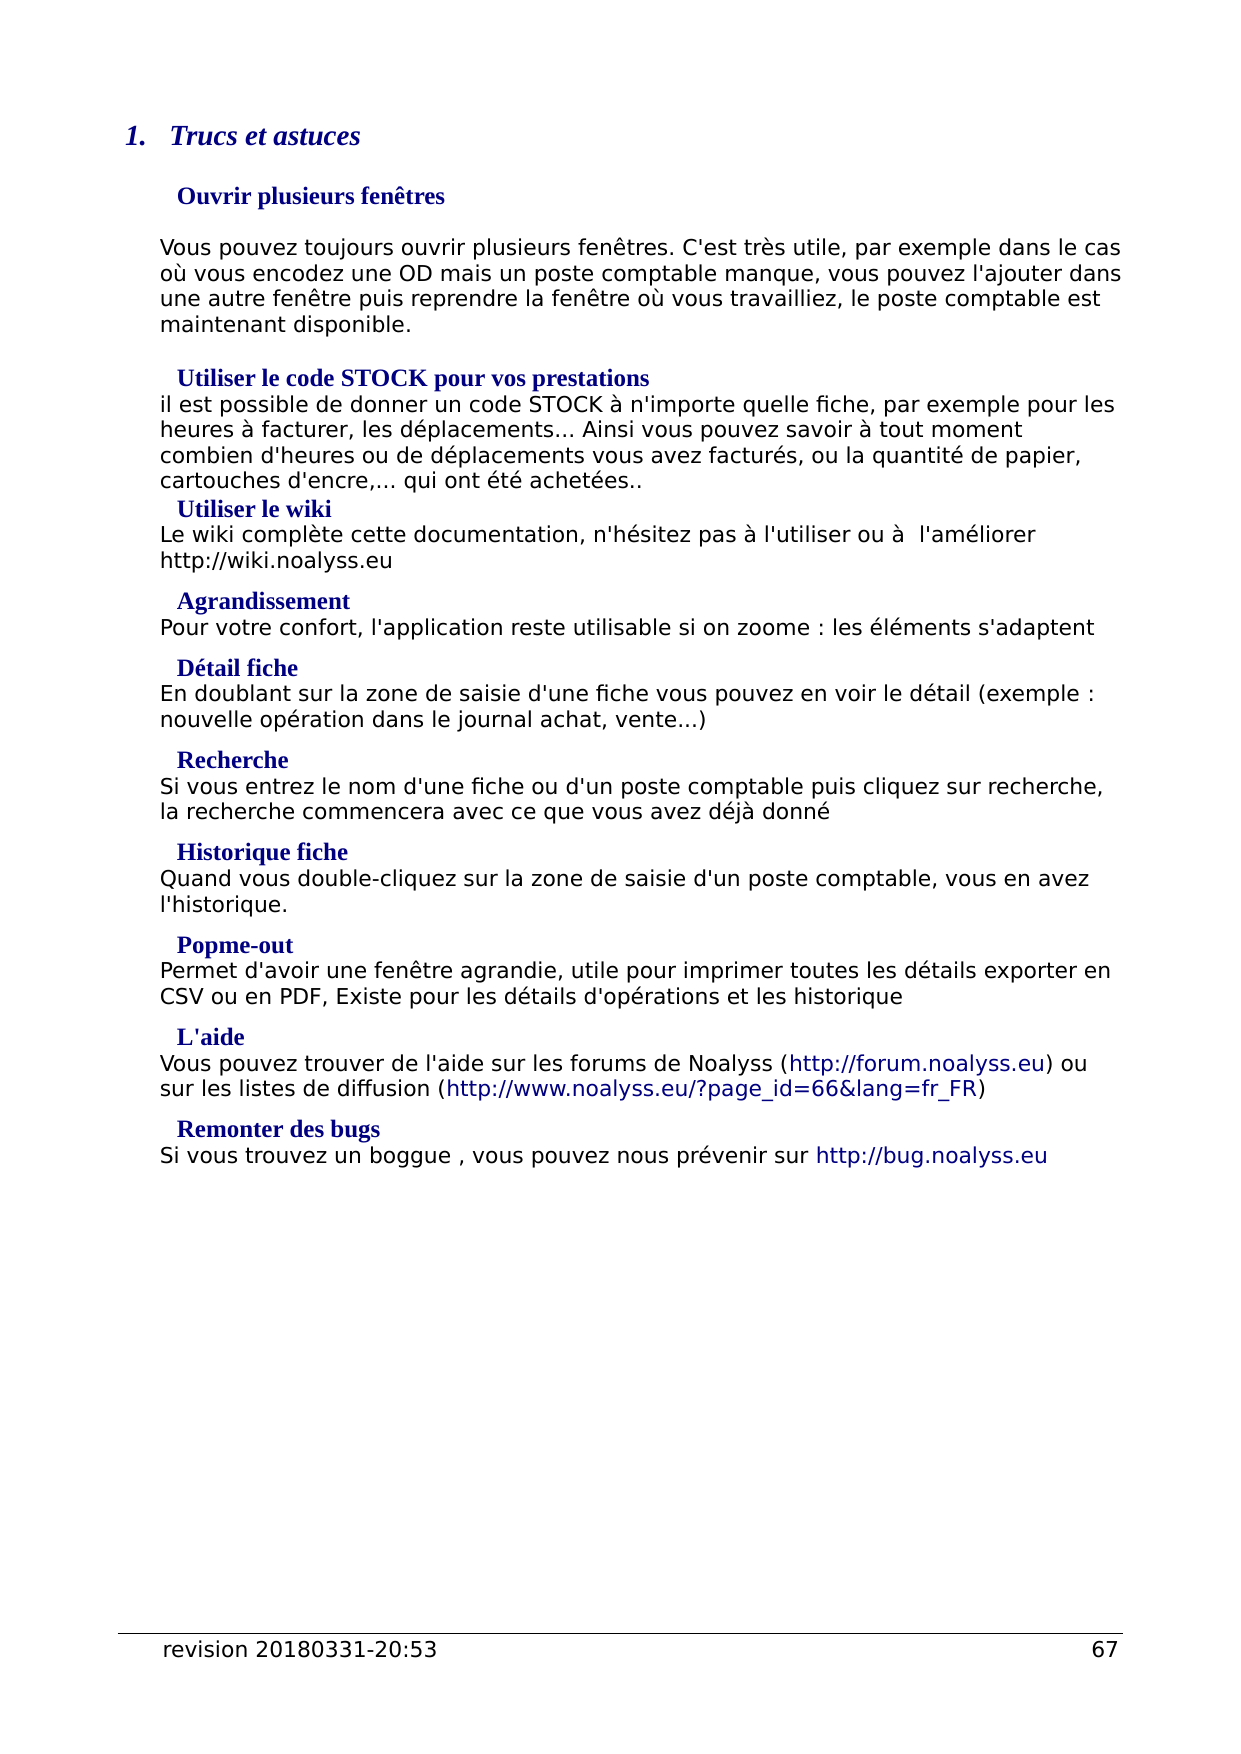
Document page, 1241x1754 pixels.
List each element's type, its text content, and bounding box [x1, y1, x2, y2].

subtitle L'aide [177, 1022, 1123, 1051]
subtitle Ouvrir plusieurs fenêtres [177, 181, 1123, 210]
text Permet d'avoir une fenêtre agrandie, utile pour imprimer toutes les détails exporter en CSV ou en PDF, Existe pour les détails d'opérations et les historique [159, 958, 1123, 1009]
subtitle Détail fiche [177, 653, 1123, 682]
subtitle Trucs et astuces [117, 118, 1123, 152]
text Vous pouvez toujours ouvrir plusieurs fenêtres. C'est très utile, par exemple dans le cas où vous encodez une OD mais un poste comptable manque, vous pouvez l'ajouter dans une autre fenêtre puis reprendre la fenêtre où vous travailliez, le poste comptable est maintenant disponible. [159, 235, 1123, 337]
text Pour votre confort, l'application reste utilisable si on zoome : les éléments s'adaptent [159, 615, 1123, 640]
text Vous pouvez trouver de l'aide sur les forums de Noalyss (http://forum.noalyss.eu) ou sur les listes de diffusion (http://www.noalyss.eu/?page_id=66&lang=fr_FR) [159, 1051, 1123, 1102]
text Si vous entrez le nom d'une fiche ou d'un poste comptable puis cliquez sur recherche, la recherche commencera avec ce que vous avez déjà donné [159, 774, 1123, 825]
subtitle Agrandissement [177, 586, 1123, 615]
text il est possible de donner un code STOCK à n'importe quelle fiche, par exemple pour les heures à facturer, les déplacements... Ainsi vous pouvez savoir à tout moment combien d'heures ou de déplacements vous avez facturés, ou la quantité de papier, cartouches d'encre,... qui ont été achetées.. [159, 392, 1123, 494]
subtitle Popme-out [177, 930, 1123, 958]
subtitle Utiliser le code STOCK pour vos prestations [177, 363, 1123, 392]
text Quand vous double-cliquez sur la zone de saisie d'un poste comptable, vous en avez l'historique. [159, 866, 1123, 917]
subtitle Historique fiche [177, 837, 1123, 866]
text En doublant sur la zone de saisie d'une fiche vous pouvez en voir le détail (exemple : nouvelle opération dans le journal achat, vente...) [159, 682, 1123, 733]
text Si vous trouvez un boggue , vous pouvez nous prévenir sur http://bug.noalyss.eu [159, 1143, 1123, 1168]
subtitle Utiliser le wiki [177, 494, 1123, 522]
subtitle Remonter des bugs [177, 1114, 1123, 1143]
text Le wiki complète cette documentation, n'hésitez pas à l'utiliser ou à l'améliorer http://wiki.noalyss.eu [159, 522, 1123, 573]
subtitle Recherche [177, 745, 1123, 774]
